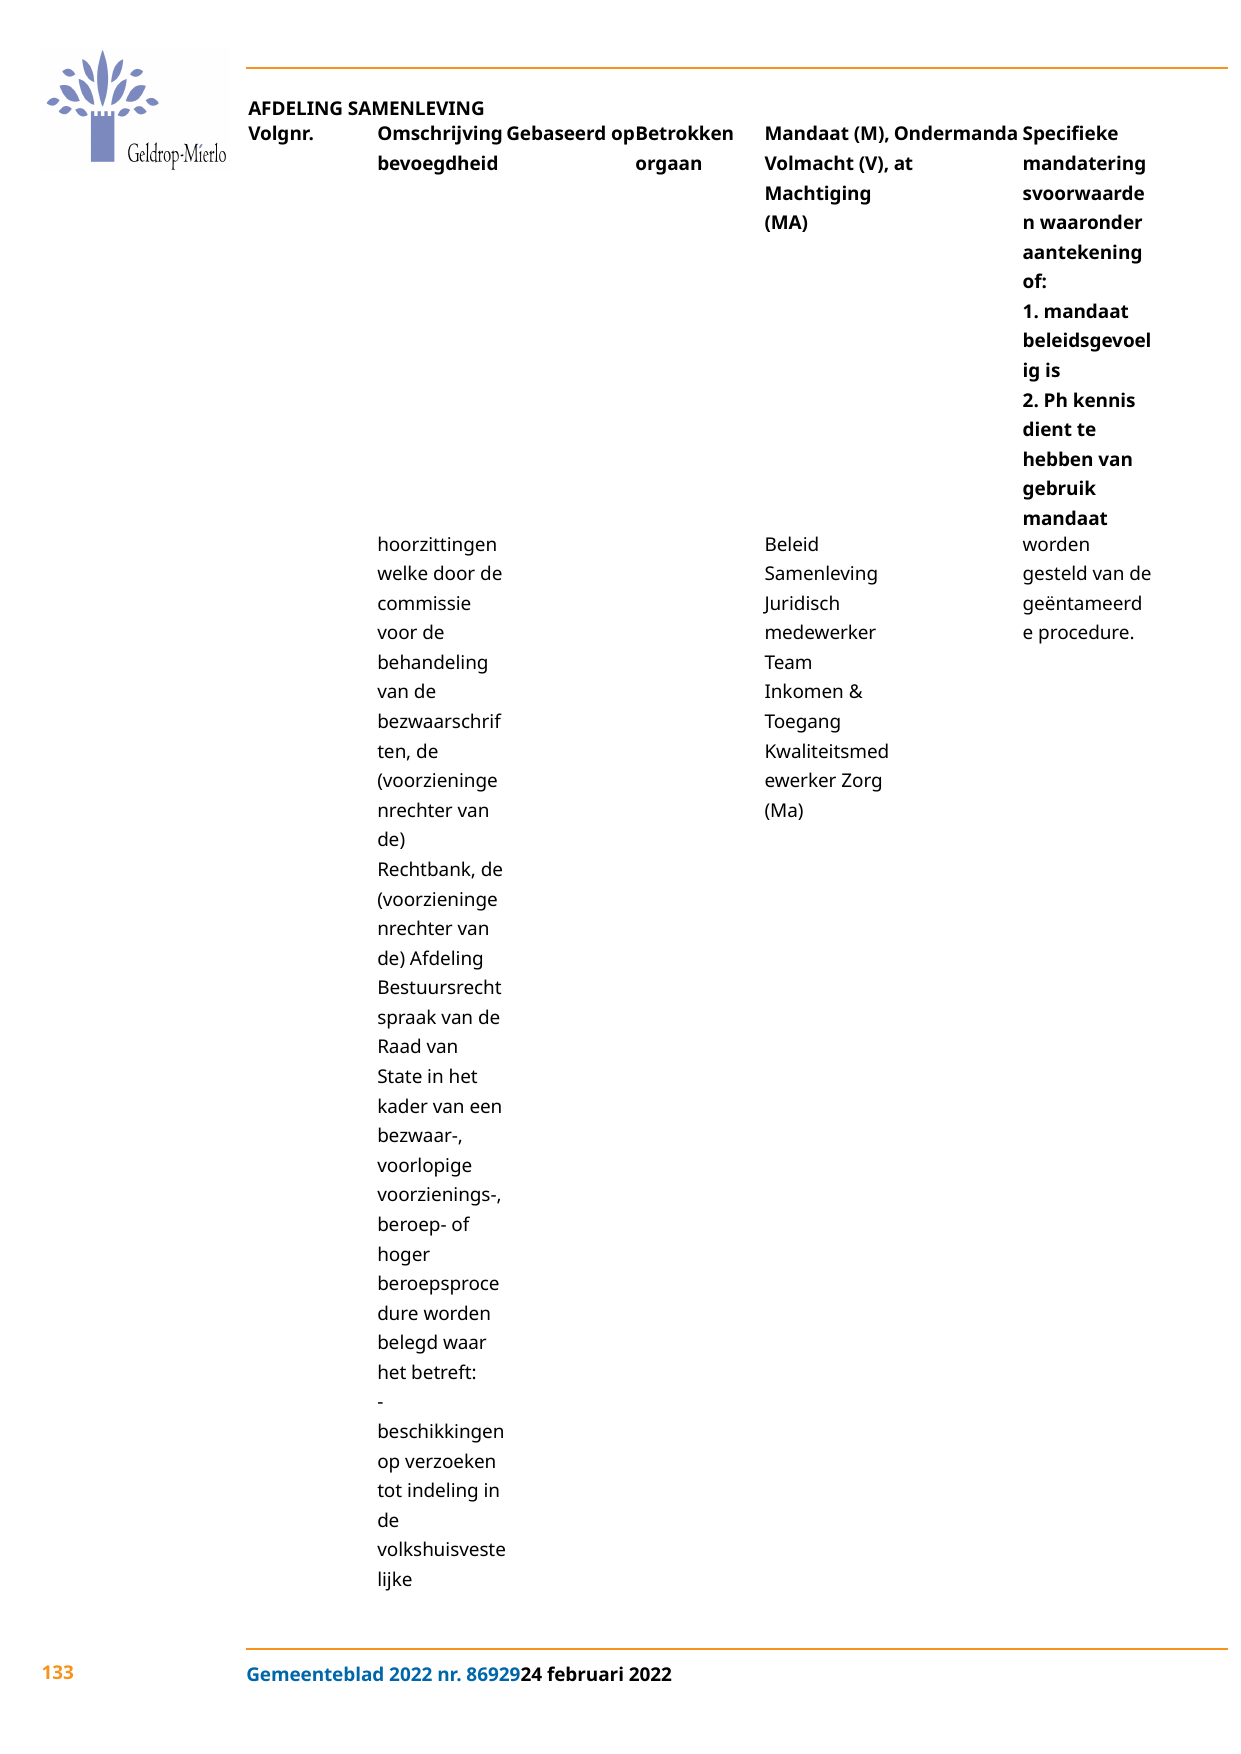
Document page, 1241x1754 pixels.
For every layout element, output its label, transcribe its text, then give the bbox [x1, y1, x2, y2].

table_cell Omschrijving bevoegdheid [377, 121, 506, 531]
table_cell Volgnr. [248, 121, 377, 531]
table_cell [635, 531, 764, 1592]
picture [41, 47, 231, 172]
table_cell -- [506, 531, 635, 1592]
table_cell Gebaseerd op [506, 121, 635, 531]
table_cell [894, 531, 1022, 1592]
table_cell Specifieke mandateringsvoorwaarden waaronder aantekening of: 1. mandaat beleidsgevoelig is 2. Ph kennis dient te hebben van gebruik mandaat [1023, 121, 1152, 531]
table_cell worden gesteld van de geëntameerde procedure. [1023, 531, 1152, 1592]
table_cell Mandaat (M), Volmacht (V), Machtiging (MA) [764, 121, 893, 531]
table_cell Beleid Samenleving Juridisch medewerker Team Inkomen & Toegang Kwaliteitsmedewerker Zorg (Ma) [764, 531, 893, 1592]
table_cell hoorzittingen welke door de commissie voor de behandeling van de bezwaarschriften, de (voorzieningenrechter van de) Rechtbank, de (voorzieningenrechter van de) Afdeling Bestuursrechtspraak van de Raad van State in het kader van een bezwaar-, voorlopige voorzienings-, beroep- of hoger beroepsprocedure worden belegd waar het betreft: - beschikkingen op verzoeken tot indeling in de volkshuisvestelijke [377, 531, 506, 1592]
table_cell [248, 531, 377, 1592]
table_cell Ondermandaat [894, 121, 1022, 531]
table_cell Betrokken orgaan [635, 121, 764, 531]
table_header AFDELING SAMENLEVING [248, 95, 1152, 121]
